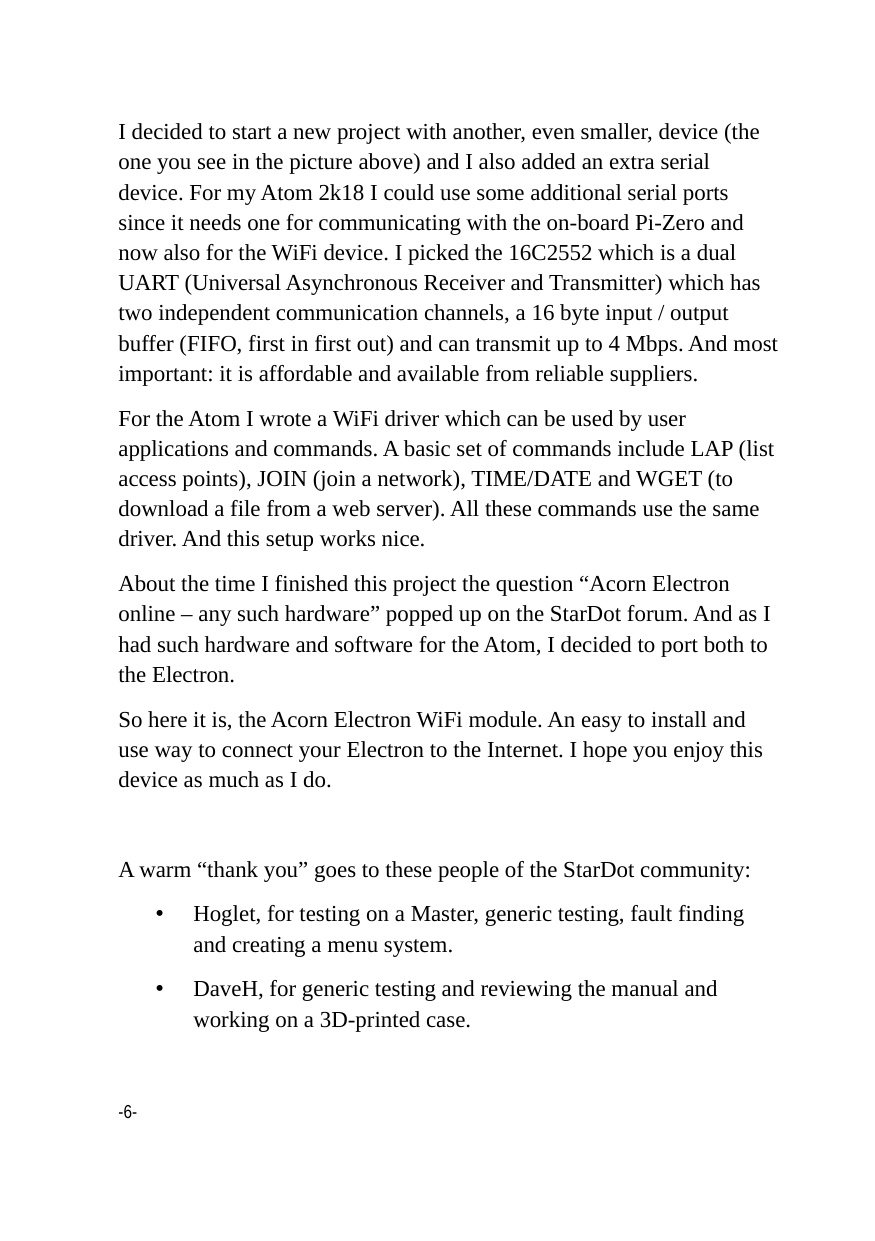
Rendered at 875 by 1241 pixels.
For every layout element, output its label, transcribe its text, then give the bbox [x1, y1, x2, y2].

text I decided to start a new project with another, even smaller, device (the one you see in the picture above) and I also added an extra serial device. For my Atom 2k18 I could use some additional serial ports since it needs one for communicating with the on-board Pi-Zero and now also for the WiFi device. I picked the 16C2552 which is a dual UART (Universal Asynchronous Receiver and Transmitter) which has two independent communication channels, a 16 byte input / output buffer (FIFO, first in first out) and can transmit up to 4 Mbps. And most important: it is affordable and available from reliable suppliers. [118, 118, 780, 386]
text So here it is, the Acorn Electron WiFi module. An easy to install and use way to connect your Electron to the Internet. I hope you enjoy this device as much as I do. [118, 706, 780, 792]
list DaveH, for generic testing and reviewing the manual and working on a 3D-printed case. [156, 975, 780, 1032]
list Hoglet, for testing on a Master, generic testing, fault finding and creating a menu system. [156, 900, 780, 957]
text About the time I finished this project the question “Acorn Electron online – any such hardware” popped up on the StarDot forum. And as I had such hardware and software for the Atom, I decided to port both to the Electron. [118, 570, 780, 687]
text A warm “thank you” goes to these people of the StarDot community: [118, 856, 780, 882]
text For the Atom I wrote a WiFi driver which can be used by user applications and commands. A basic set of commands include LAP (list access points), JOIN (join a network), TIME/DATE and WGET (to download a file from a web server). All these commands use the same driver. And this setup works nice. [118, 404, 780, 552]
